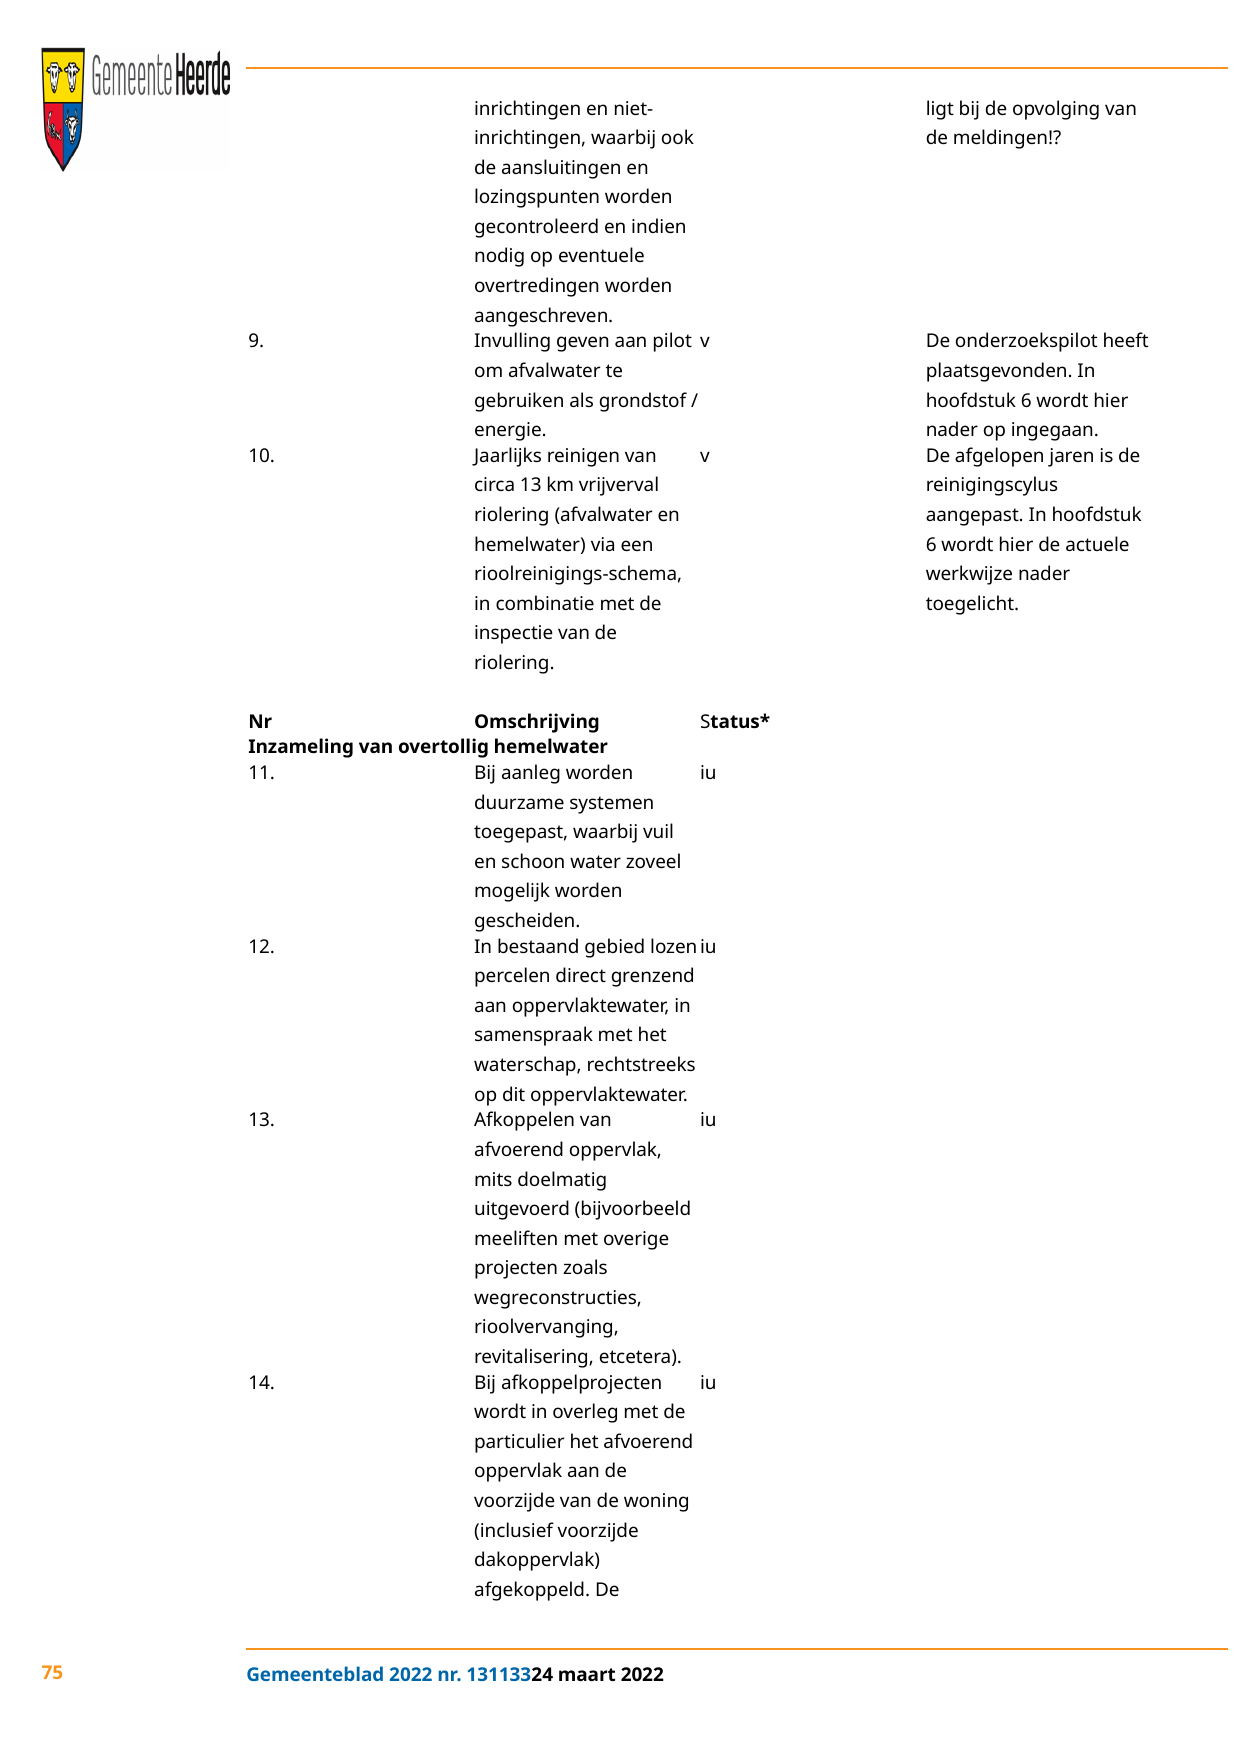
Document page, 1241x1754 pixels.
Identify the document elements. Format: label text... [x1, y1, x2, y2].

table_cell [926, 759, 1152, 933]
table_cell Afkoppelen van afvoerend oppervlak, mits doelmatig uitgevoerd (bijvoorbeeld meeliften met overige projecten zoals wegreconstructies, rioolvervanging, revitalisering, etcetera). [474, 1107, 700, 1369]
table_cell [248, 95, 474, 328]
table_cell 9. [248, 328, 474, 442]
table_cell v [700, 442, 926, 675]
table_cell iu [700, 759, 926, 933]
table_cell De onderzoekspilot heeft plaatsgevonden. In hoofdstuk 6 wordt hier nader op ingegaan. [926, 328, 1152, 442]
table_cell iu [700, 1107, 926, 1369]
table_cell 12. [248, 933, 474, 1107]
table_cell 10. [248, 442, 474, 675]
table_cell Jaarlijks reinigen van circa 13 km vrijverval riolering (afvalwater en hemelwater) via een rioolreinigings-schema, in combinatie met de inspectie van de riolering. [474, 442, 700, 675]
table_cell 11. [248, 759, 474, 933]
table_header Status* [700, 708, 926, 733]
table_cell 13. [248, 1107, 474, 1369]
table_cell [926, 933, 1152, 1107]
table_cell In bestaand gebied lozen percelen direct grenzend aan oppervlaktewater, in samenspraak met het waterschap, rechtstreeks op dit oppervlaktewater. [474, 933, 700, 1107]
table_cell iu [700, 1369, 926, 1602]
table_header Nr [248, 708, 474, 733]
table_cell De afgelopen jaren is de reinigingscylus aangepast. In hoofdstuk 6 wordt hier de actuele werkwijze nader toegelicht. [926, 442, 1152, 675]
table_cell Bij afkoppelprojecten wordt in overleg met de particulier het afvoerend oppervlak aan de voorzijde van de woning (inclusief voorzijde dakoppervlak) afgekoppeld. De [474, 1369, 700, 1602]
table_cell [926, 1107, 1152, 1369]
table_cell iu [700, 933, 926, 1107]
picture [41, 47, 231, 172]
table_cell v [700, 328, 926, 442]
table_header Omschrijving [474, 708, 700, 733]
table_cell Inzameling van overtollig hemelwater [248, 734, 1152, 759]
table_cell 14. [248, 1369, 474, 1602]
table_header [926, 708, 1152, 733]
table_cell [926, 1369, 1152, 1602]
table_cell ligt bij de opvolging van de meldingen!? [926, 95, 1152, 328]
table_cell inrichtingen en niet-inrichtingen, waarbij ook de aansluitingen en lozingspunten worden gecontroleerd en indien nodig op eventuele overtredingen worden aangeschreven. [474, 95, 700, 328]
table_cell Invulling geven aan pilot om afvalwater te gebruiken als grondstof / energie. [474, 328, 700, 442]
table_cell [700, 95, 926, 328]
table_cell Bij aanleg worden duurzame systemen toegepast, waarbij vuil en schoon water zoveel mogelijk worden gescheiden. [474, 759, 700, 933]
